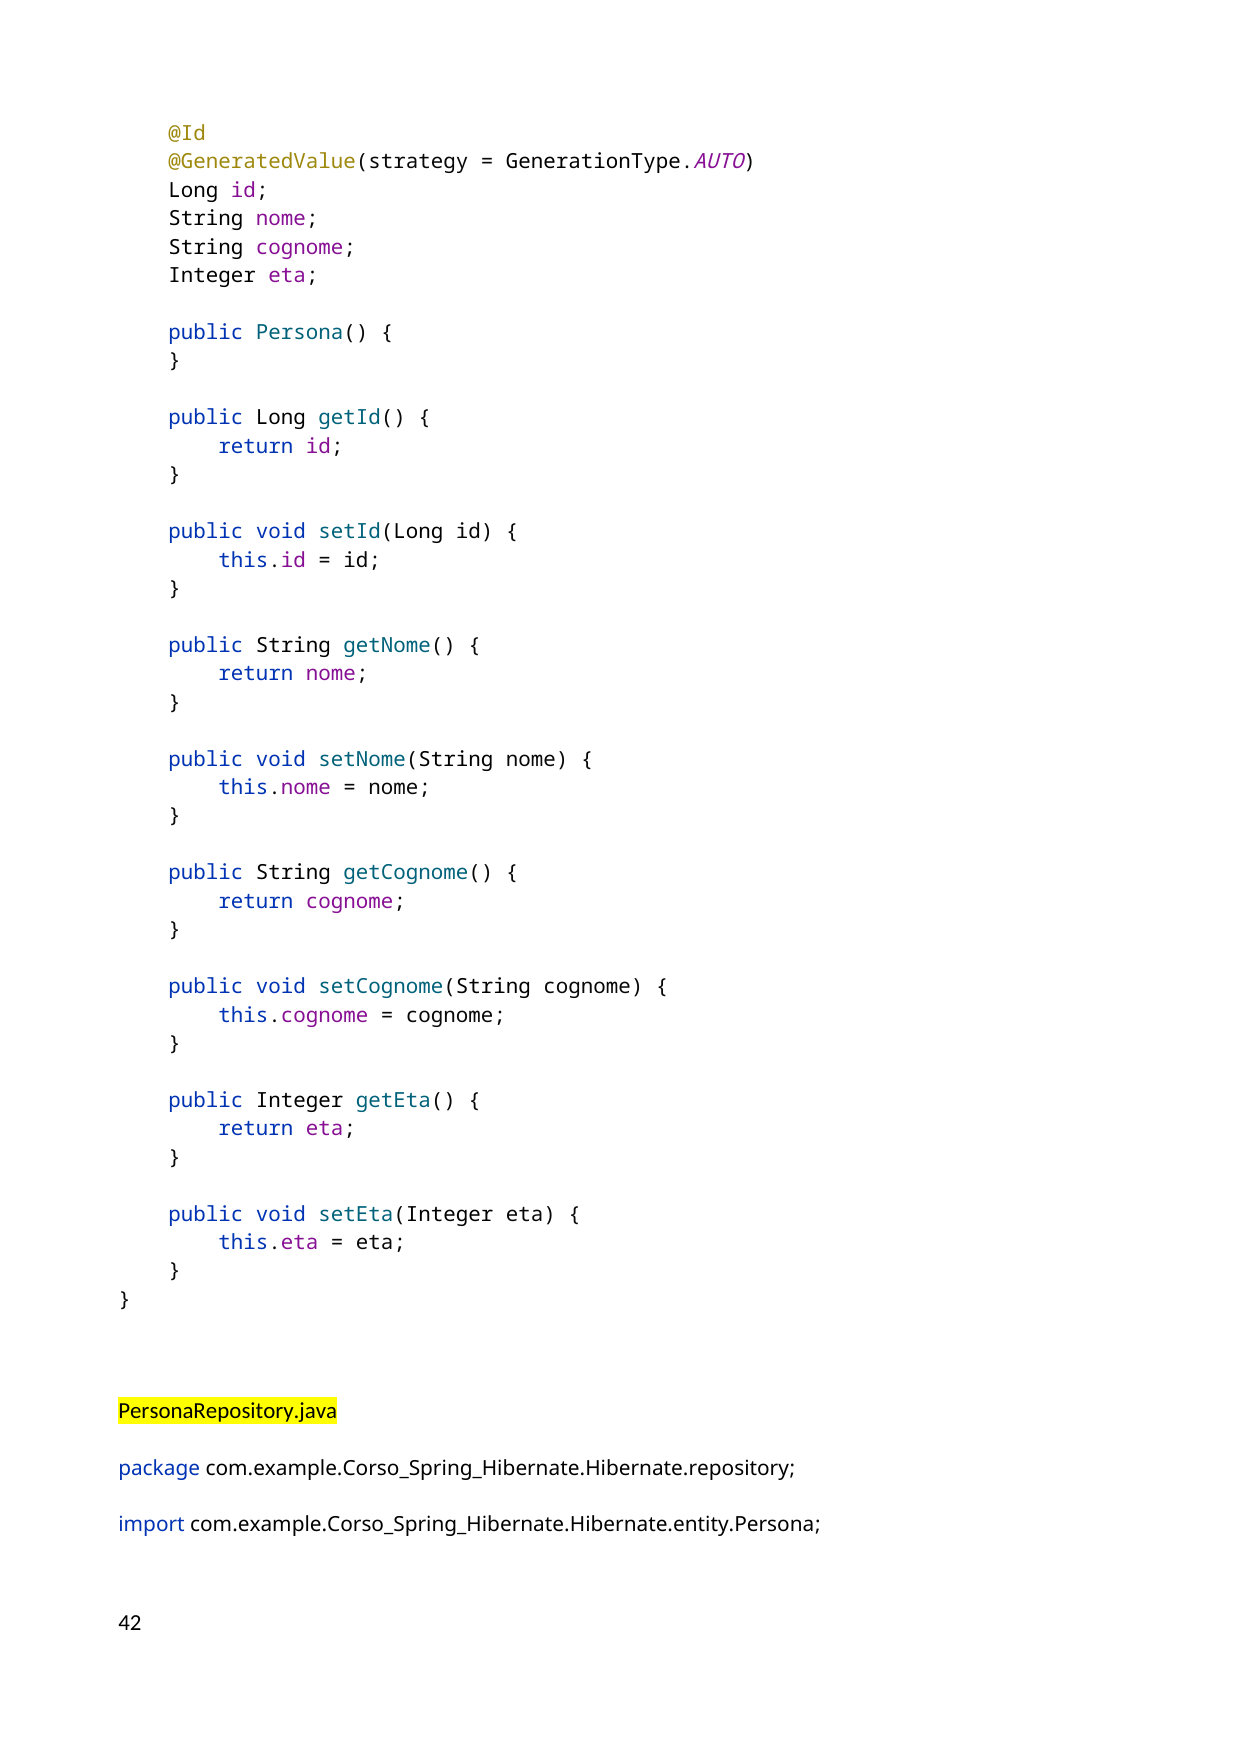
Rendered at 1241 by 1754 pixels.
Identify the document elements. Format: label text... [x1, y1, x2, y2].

text @Id @GeneratedValue(strategy = GenerationType.AUTO) Long id; String nome; String cognome; Integer eta; public Persona() { } public Long getId() { return id; } public void setId(Long id) { this.id = id; } public String getNome() { return nome; } public void setNome(String nome) { this.nome = nome; } public String getCognome() { return cognome; } public void setCognome(String cognome) { this.cognome = cognome; } public Integer getEta() { return eta; } public void setEta(Integer eta) { this.eta = eta; } } [118, 118, 1122, 1312]
text PersonaRepository.java [118, 1397, 1122, 1424]
text package com.example.Corso_Spring_Hibernate.Hibernate.repository; import com.example.Corso_Spring_Hibernate.Hibernate.entity.Persona; [118, 1453, 1122, 1566]
